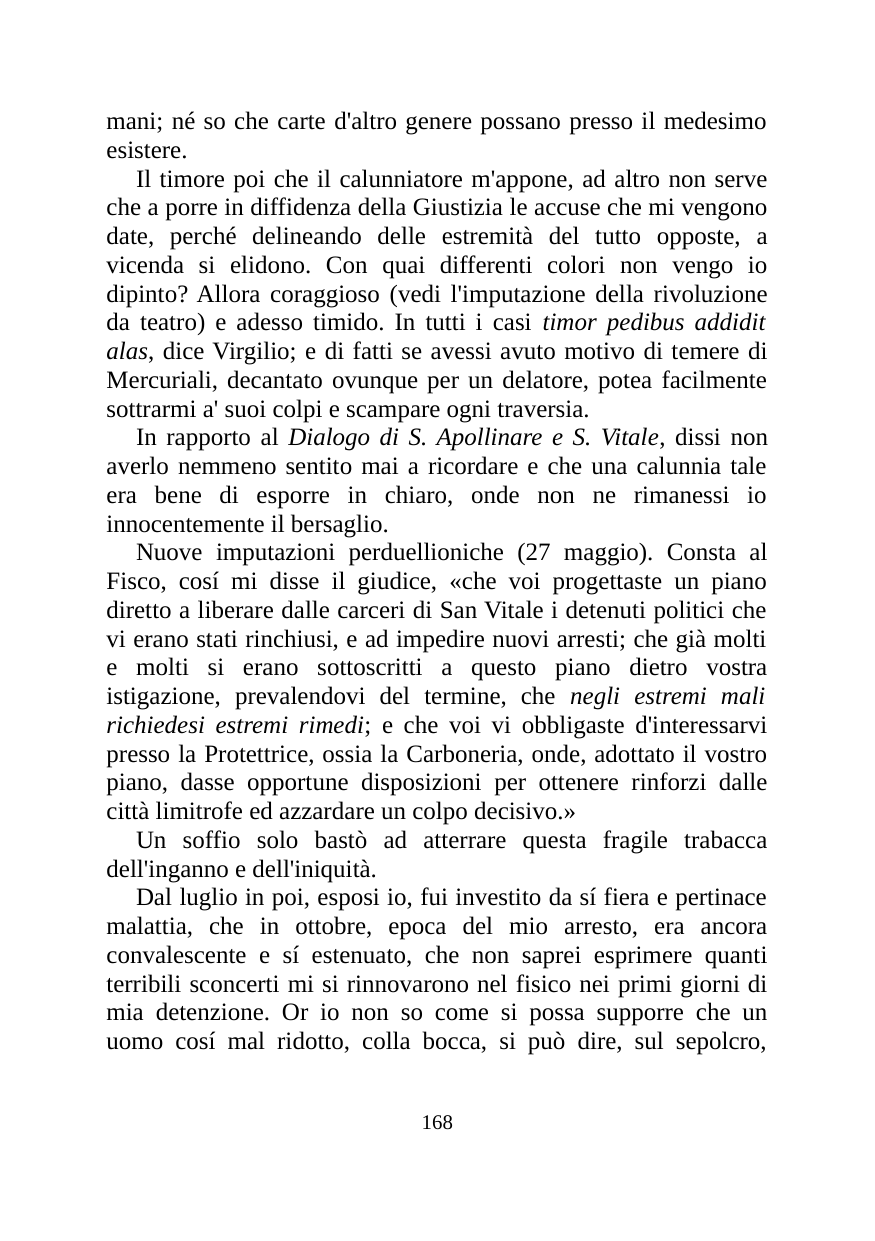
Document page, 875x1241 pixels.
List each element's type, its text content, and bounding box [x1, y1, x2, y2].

text Il timore poi che il calunniatore m'appone, ad altro non serve che a porre in diffidenza della Giustizia le accuse che mi vengono date, perché delineando delle estremità del tutto opposte, a vicenda si elidono. Con quai differenti colori non vengo io dipinto? Allora coraggioso (vedi l'imputazione della rivoluzione da teatro) e adesso timido. In tutti i casi timor pedibus addidit alas, dice Virgilio; e di fatti se avessi avuto motivo di temere di Mercuriali, decantato ovunque per un delatore, potea facilmente sottrarmi a' suoi colpi e scampare ogni traversia. [106, 164, 768, 422]
text mani; né so che carte d'altro genere possano presso il medesimo esistere. [106, 106, 768, 164]
text Nuove imputazioni perduellioniche (27 maggio). Consta al Fisco, cosí mi disse il giudice, «che voi progettaste un piano diretto a liberare dalle carceri di San Vitale i detenuti politici che vi erano stati rinchiusi, e ad impedire nuovi arresti; che già molti e molti si erano sottoscritti a questo piano dietro vostra istigazione, prevalendovi del termine, che negli estremi mali richiedesi estremi rimedi; e che voi vi obbligaste d'interessarvi presso la Protettrice, ossia la Carboneria, onde, adottato il vostro piano, dasse opportune disposizioni per ottenere rinforzi dalle città limitrofe ed azzardare un colpo decisivo.» [106, 537, 768, 825]
text Dal luglio in poi, esposi io, fui investito da sí fiera e pertinace malattia, che in ottobre, epoca del mio arresto, era ancora convalescente e sí estenuato, che non saprei esprimere quanti terribili sconcerti mi si rinnovarono nel fisico nei primi giorni di mia detenzione. Or io non so come si possa supporre che un uomo cosí mal ridotto, colla bocca, si può dire, sul sepolcro, [106, 882, 768, 1055]
text Un soffio solo bastò ad atterrare questa fragile trabacca dell'inganno e dell'iniquità. [106, 825, 768, 882]
text In rapporto al Dialogo di S. Apollinare e S. Vitale, dissi non averlo nemmeno sentito mai a ricordare e che una calunnia tale era bene di esporre in chiaro, onde non ne rimanessi io innocentemente il bersaglio. [106, 422, 768, 537]
